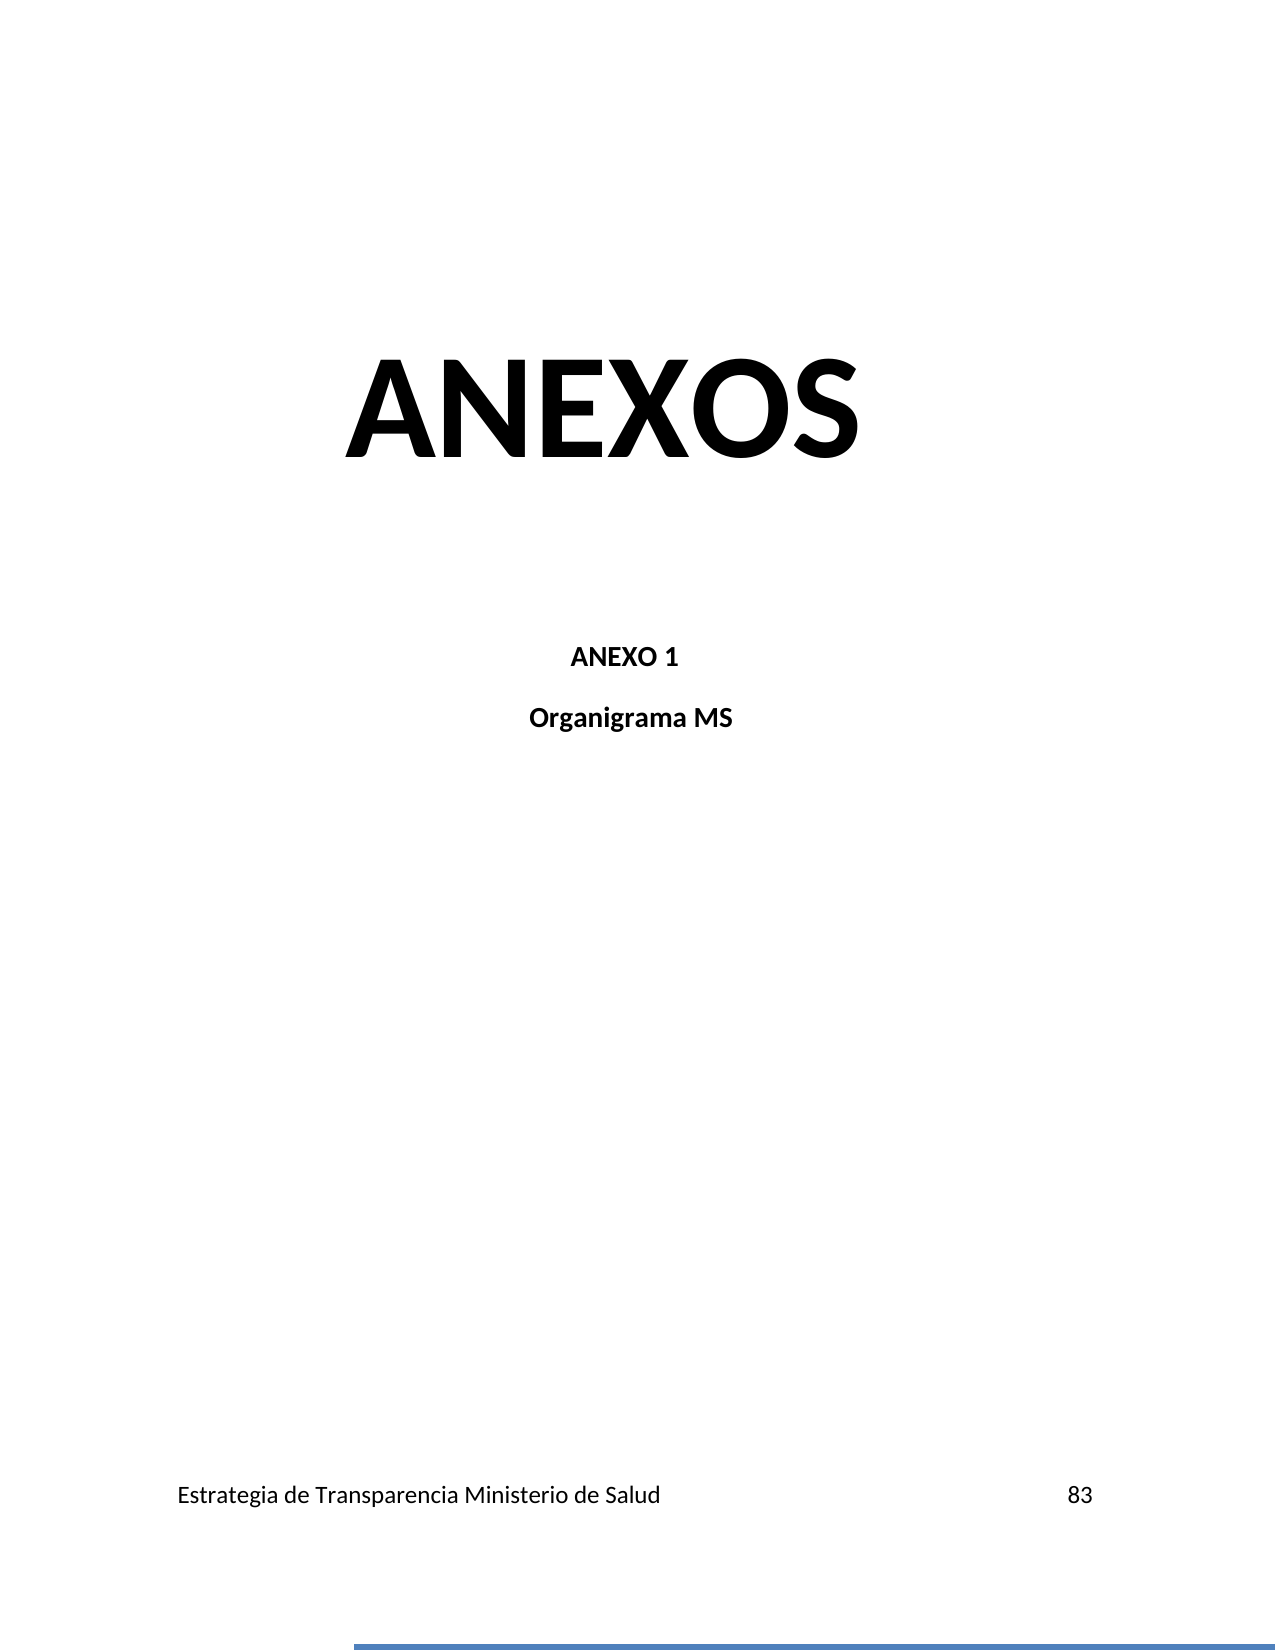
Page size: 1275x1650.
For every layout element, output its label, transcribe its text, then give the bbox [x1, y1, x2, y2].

text ANEXO 1 [177, 638, 692, 674]
subtitle ANEXOS [177, 312, 896, 495]
text Organigrama MS [177, 699, 739, 735]
